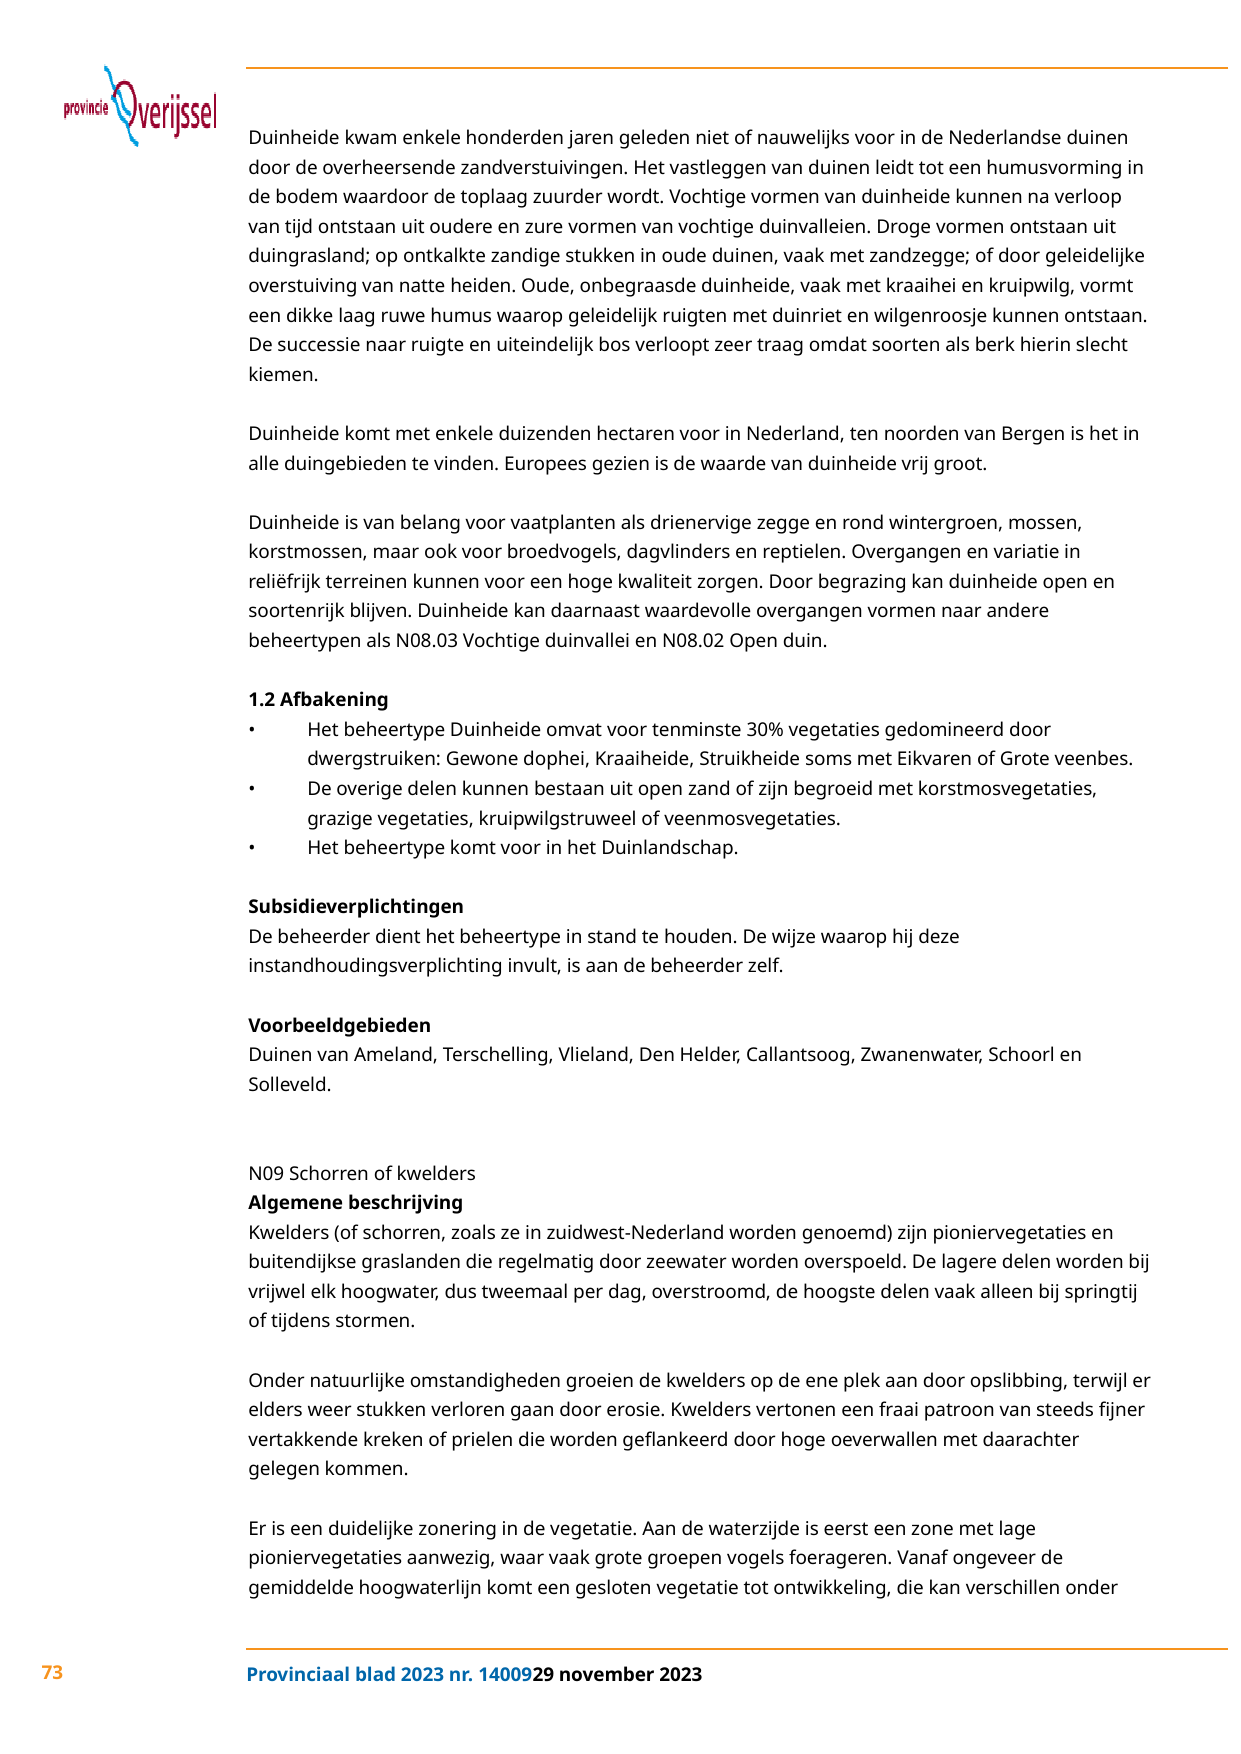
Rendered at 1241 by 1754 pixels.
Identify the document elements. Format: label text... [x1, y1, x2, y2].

text Duinheide kwam enkele honderden jaren geleden niet of nauwelijks voor in de Nederlandse duinen door de overheersende zandverstuivingen. Het vastleggen van duinen leidt tot een humusvorming in de bodem waardoor de toplaag zuurder wordt. Vochtige vormen van duinheide kunnen na verloop van tijd ontstaan uit oudere en zure vormen van vochtige duinvalleien. Droge vormen ontstaan uit duingrasland; op ontkalkte zandige stukken in oude duinen, vaak met zandzegge; of door geleidelijke overstuiving van natte heiden. Oude, onbegraasde duinheide, vaak met kraaihei en kruipwilg, vormt een dikke laag ruwe humus waarop geleidelijk ruigten met duinriet en wilgenroosje kunnen ontstaan. De successie naar ruigte en uiteindelijk bos verloopt zeer traag omdat soorten als berk hierin slecht kiemen. [248, 124, 1152, 387]
text 1.2 Afbakening [248, 686, 1152, 712]
text Duinheide komt met enkele duizenden hectaren voor in Nederland, ten noorden van Bergen is het in alle duingebieden te vinden. Europees gezien is de waarde van duinheide vrij groot. [248, 420, 1152, 476]
list De overige delen kunnen bestaan uit open zand of zijn begroeid met korstmosvegetaties, grazige vegetaties, kruipwilgstruweel of veenmosvegetaties. [248, 775, 1152, 831]
text Algemene beschrijving [248, 1189, 1152, 1215]
text Voorbeeldgebieden [248, 1012, 1152, 1038]
text Subsidieverplichtingen [248, 893, 1152, 919]
list Het beheertype Duinheide omvat voor tenminste 30% vegetaties gedomineerd door dwergstruiken: Gewone dophei, Kraaiheide, Struikheide soms met Eikvaren of Grote veenbes. [248, 716, 1152, 771]
text N09 Schorren of kwelders [248, 1160, 1152, 1186]
text Kwelders (of schorren, zoals ze in zuidwest-Nederland worden genoemd) zijn pioniervegetaties en buitendijkse graslanden die regelmatig door zeewater worden overspoeld. De lagere delen worden bij vrijwel elk hoogwater, dus tweemaal per dag, overstroomd, de hoogste delen vaak alleen bij springtij of tijdens stormen. [248, 1219, 1152, 1333]
text Duinheide is van belang voor vaatplanten als drienervige zegge en rond wintergroen, mossen, korstmossen, maar ook voor broedvogels, dagvlinders en reptielen. Overgangen en variatie in reliëfrijk terreinen kunnen voor een hoge kwaliteit zorgen. Door begrazing kan duinheide open en soortenrijk blijven. Duinheide kan daarnaast waardevolle overgangen vormen naar andere beheertypen als N08.03 Vochtige duinvallei en N08.02 Open duin. [248, 509, 1152, 653]
picture [41, 47, 231, 172]
text Duinen van Ameland, Terschelling, Vlieland, Den Helder, Callantsoog, Zwanenwater, Schoorl en Solleveld. [248, 1041, 1152, 1097]
text Er is een duidelijke zonering in de vegetatie. Aan de waterzijde is eerst een zone met lage pioniervegetaties aanwezig, waar vaak grote groepen vogels foerageren. Vanaf ongeveer de gemiddelde hoogwaterlijn komt een gesloten vegetatie tot ontwikkeling, die kan verschillen onder [248, 1515, 1152, 1600]
text De beheerder dient het beheertype in stand te houden. De wijze waarop hij deze instandhoudingsverplichting invult, is aan de beheerder zelf. [248, 923, 1152, 978]
text Onder natuurlijke omstandigheden groeien de kwelders op de ene plek aan door opslibbing, terwijl er elders weer stukken verloren gaan door erosie. Kwelders vertonen een fraai patroon van steeds fijner vertakkende kreken of prielen die worden geflankeerd door hoge oeverwallen met daarachter gelegen kommen. [248, 1367, 1152, 1481]
list Het beheertype komt voor in het Duinlandschap. [248, 834, 1152, 860]
